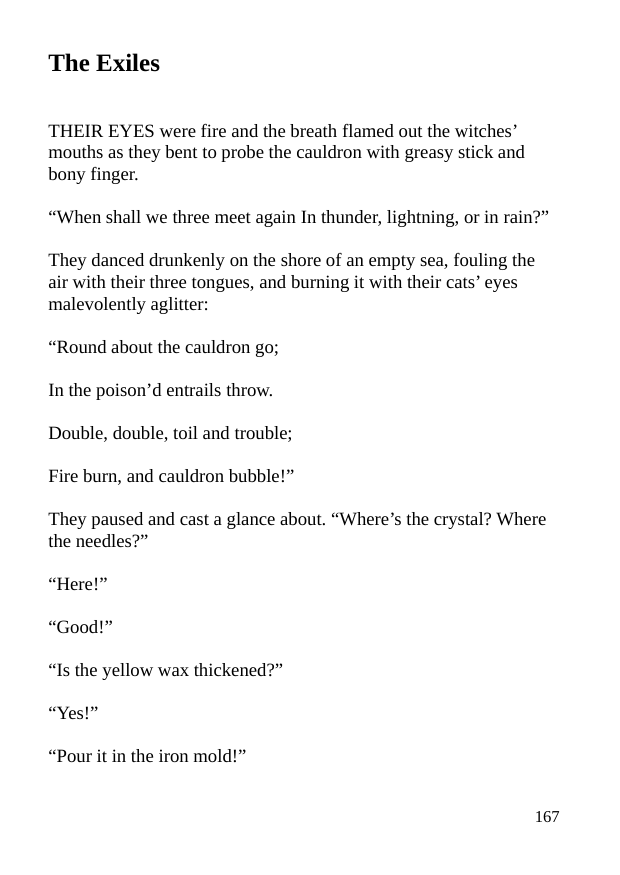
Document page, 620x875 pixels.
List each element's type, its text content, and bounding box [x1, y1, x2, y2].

text The Exiles THEIR EYES were fire and the breath flamed out the witches’ mouths as they bent to probe the cauldron with greasy stick and bony finger. “When shall we three meet again In thunder, lightning, or in rain?” They danced drunkenly on the shore of an empty sea, fouling the air with their three tongues, and burning it with their cats’ eyes malevolently aglitter: “Round about the cauldron go; In the poison’d entrails throw. Double, double, toil and trouble; Fire burn, and cauldron bubble!” They paused and cast a glance about. “Where’s the crystal? Where the needles?” “Here!” “Good!” “Is the yellow wax thickened?” “Yes!” “Pour it in the iron mold!” [48, 48, 559, 788]
